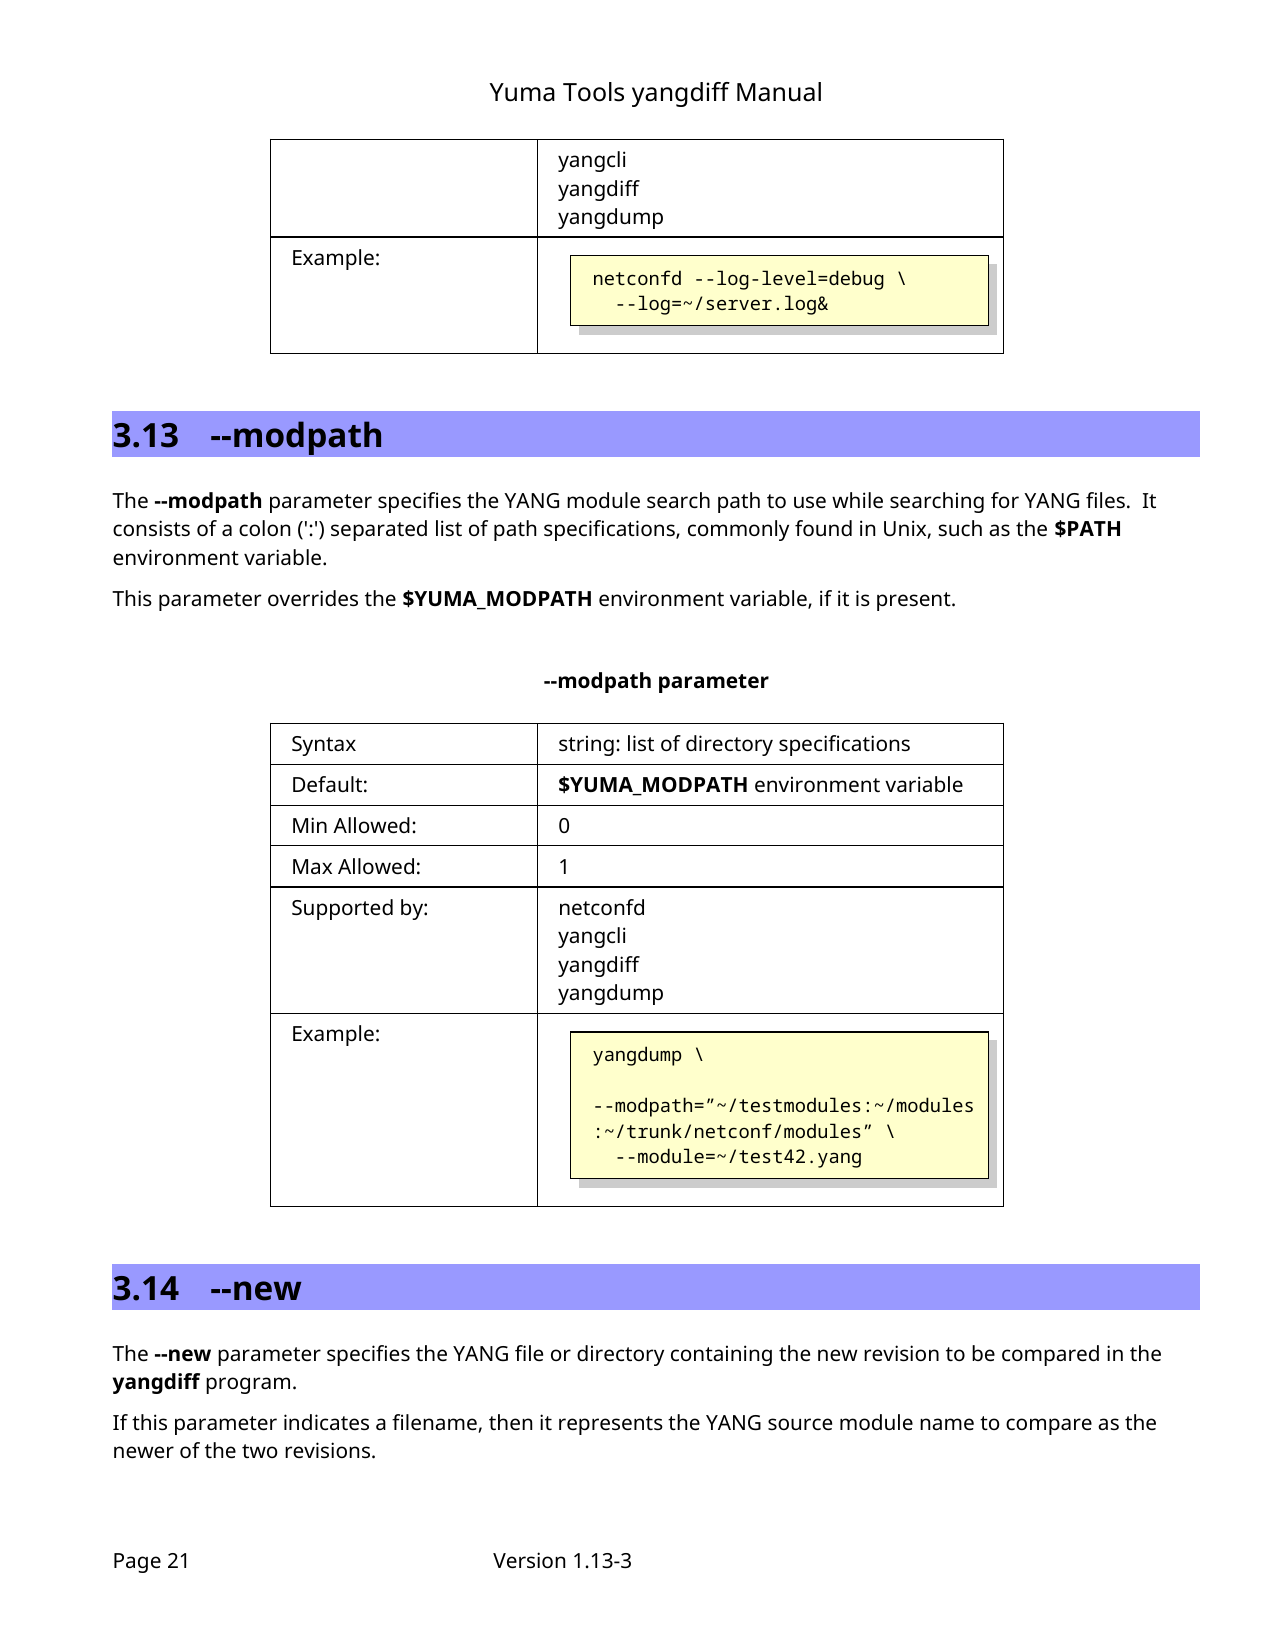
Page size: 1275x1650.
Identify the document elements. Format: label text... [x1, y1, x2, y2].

subtitle --modpath parameter [127, 666, 1185, 694]
subtitle --modpath [112, 411, 1200, 457]
text This parameter overrides the $YUMA_MODPATH environment variable, if it is present. [112, 584, 1200, 612]
table_cell $YUMA_MODPATH environment variable [538, 765, 1003, 804]
text The --new parameter specifies the YANG file or directory containing the new revision to be compared in the yangdiff program. [112, 1339, 1200, 1396]
table_cell netconfd --log-level=debug \ --log=~/server.log& [538, 238, 1003, 353]
table_header Syntax [271, 724, 537, 763]
subtitle --new [112, 1264, 1200, 1310]
table_cell Default: [271, 765, 537, 804]
table_header string: list of directory specifications [538, 724, 1003, 763]
text If this parameter indicates a filename, then it represents the YANG source module name to compare as the newer of the two revisions. [112, 1408, 1200, 1465]
table_cell Max Allowed: [271, 846, 537, 886]
text The --modpath parameter specifies the YANG module search path to use while searching for YANG files. It consists of a colon (':') separated list of path specifications, commonly found in Unix, such as the $PATH environment variable. [112, 486, 1200, 571]
table_cell yangcli yangdiff yangdump [538, 140, 1003, 236]
table_cell 1 [538, 846, 1003, 886]
table_cell yangdump \ --modpath=”~/testmodules:~/modules:~/trunk/netconf/modules” \ --module=~/test42.yang [538, 1014, 1003, 1206]
table_cell Min Allowed: [271, 806, 537, 845]
table_cell Example: [271, 1014, 537, 1206]
table_cell netconfd yangcli yangdiff yangdump [538, 888, 1003, 1013]
table_cell [271, 140, 537, 236]
table_cell Supported by: [271, 888, 537, 1013]
table_cell 0 [538, 806, 1003, 845]
table_cell Example: [271, 238, 537, 353]
